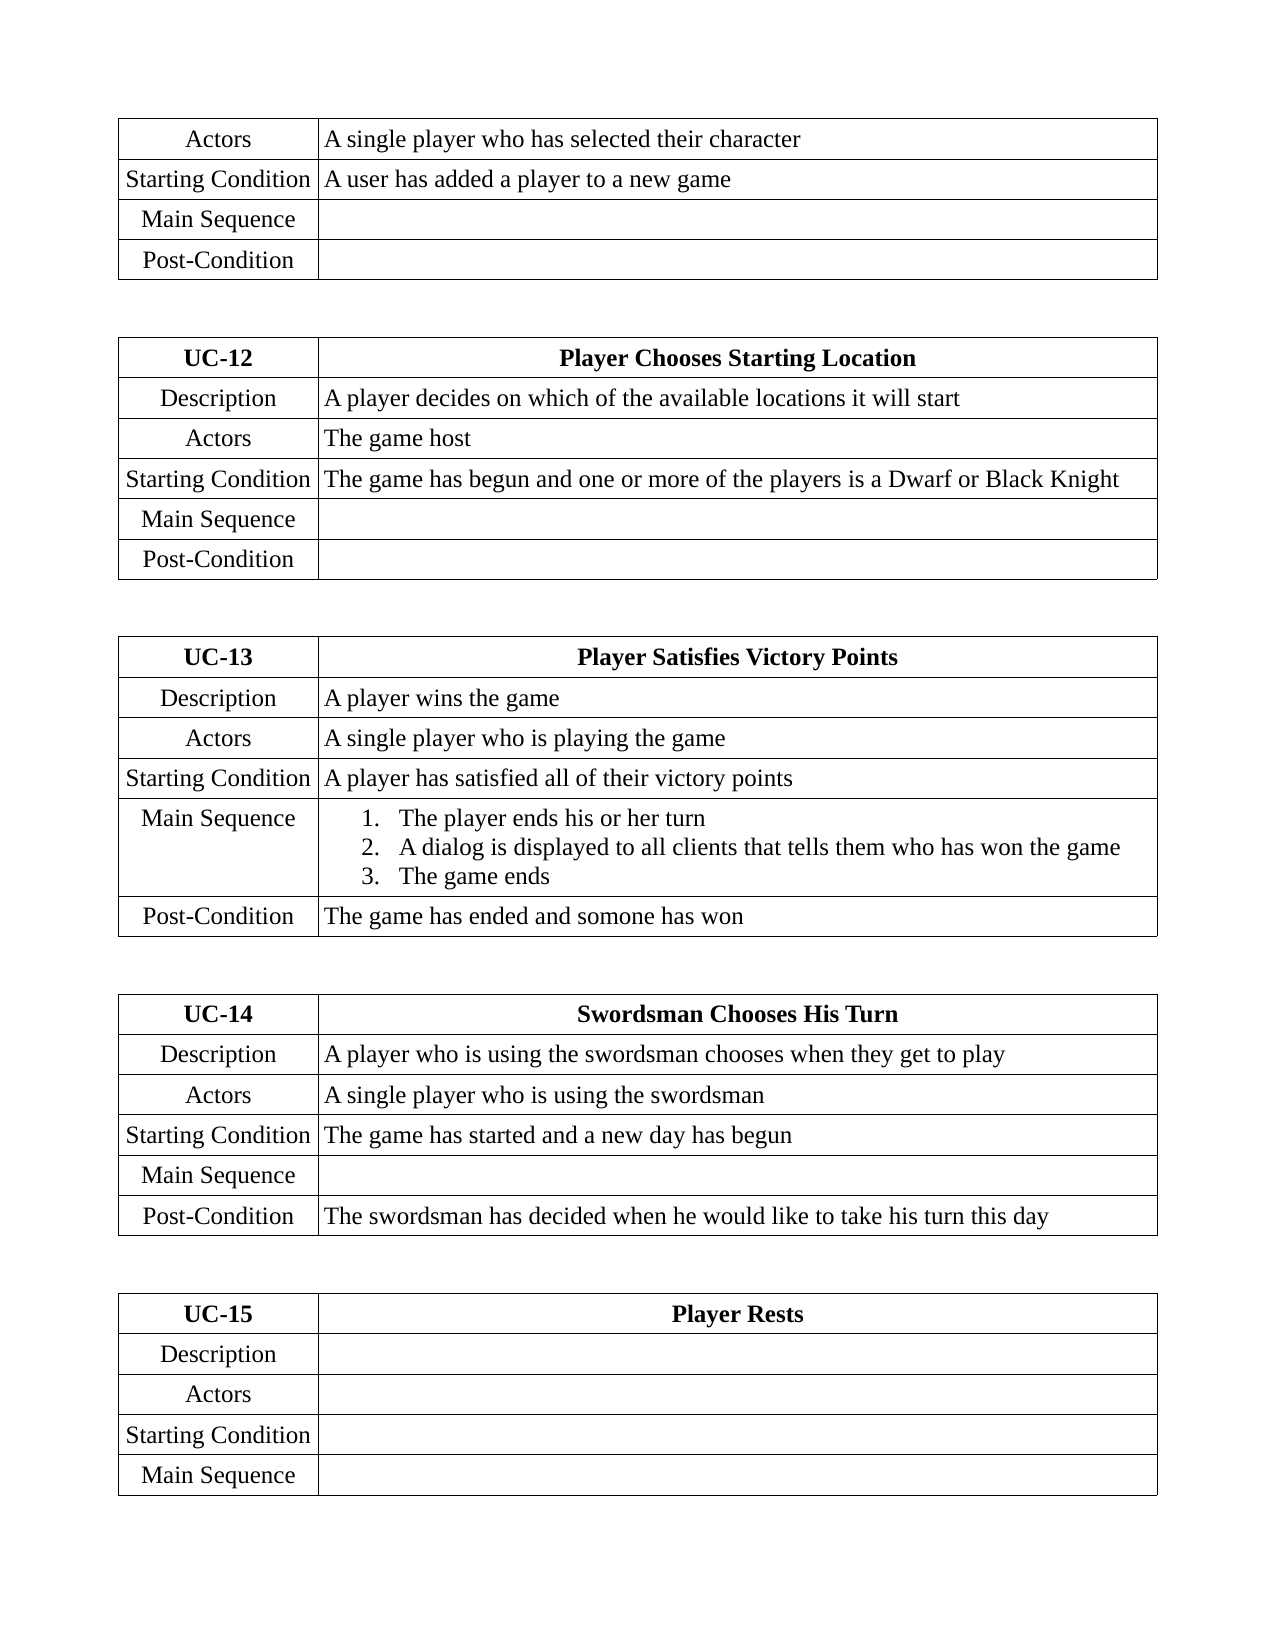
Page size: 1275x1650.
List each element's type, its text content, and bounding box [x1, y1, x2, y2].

table_cell Description [119, 1035, 318, 1074]
table_cell Starting Condition [119, 160, 318, 199]
table_cell The game host [319, 419, 1157, 458]
table_cell A single player who has selected their character [319, 119, 1157, 158]
table_cell [319, 200, 1157, 239]
table_cell [319, 240, 1157, 279]
table_cell A player wins the game [319, 678, 1157, 717]
table_cell [319, 1375, 1157, 1414]
table_cell [319, 1334, 1157, 1373]
table_header UC-14 [119, 995, 318, 1034]
table_cell [319, 1415, 1157, 1454]
table_cell The game has begun and one or more of the players is a Dwarf or Black Knight [319, 459, 1157, 498]
table_cell Post-Condition [119, 540, 318, 579]
table_cell Actors [119, 419, 318, 458]
table_cell Post-Condition [119, 897, 318, 936]
table_cell Actors [119, 718, 318, 757]
table_cell Description [119, 1334, 318, 1373]
table_cell Actors [119, 1375, 318, 1414]
table_cell The game has ended and somone has won [319, 897, 1157, 936]
table_header UC-15 [119, 1294, 318, 1333]
table_cell [319, 540, 1157, 579]
table_cell Post-Condition [119, 240, 318, 279]
table_header Player Rests [319, 1294, 1157, 1333]
table_cell A player who is using the swordsman chooses when they get to play [319, 1035, 1157, 1074]
table_cell Starting Condition [119, 459, 318, 498]
table_header Swordsman Chooses His Turn [319, 995, 1157, 1034]
table_cell Starting Condition [119, 1115, 318, 1155]
table_cell Main Sequence [119, 499, 318, 538]
table_cell A user has added a player to a new game [319, 160, 1157, 199]
table_cell [319, 499, 1157, 538]
table_cell The player ends his or her turn A dialog is displayed to all clients that tells them who has won the game The game ends [319, 799, 1157, 896]
table_header Player Satisfies Victory Points [319, 637, 1157, 677]
table_cell Main Sequence [119, 1455, 318, 1494]
table_cell A player has satisfied all of their victory points [319, 759, 1157, 798]
table_header UC-13 [119, 637, 318, 677]
table_cell Description [119, 378, 318, 418]
table_cell A player decides on which of the available locations it will start [319, 378, 1157, 418]
table_cell Main Sequence [119, 799, 318, 896]
table_cell A single player who is using the swordsman [319, 1075, 1157, 1114]
table_cell [319, 1455, 1157, 1494]
table_cell Starting Condition [119, 759, 318, 798]
table_cell A single player who is playing the game [319, 718, 1157, 757]
table_cell The swordsman has decided when he would like to take his turn this day [319, 1196, 1157, 1235]
table_cell Actors [119, 1075, 318, 1114]
table_cell Starting Condition [119, 1415, 318, 1454]
table_cell The game has started and a new day has begun [319, 1115, 1157, 1155]
table_cell [319, 1156, 1157, 1195]
table_cell Main Sequence [119, 1156, 318, 1195]
table_cell Post-Condition [119, 1196, 318, 1235]
table_header Player Chooses Starting Location [319, 338, 1157, 377]
table_cell Actors [119, 119, 318, 158]
table_header UC-12 [119, 338, 318, 377]
table_cell Description [119, 678, 318, 717]
table_cell Main Sequence [119, 200, 318, 239]
